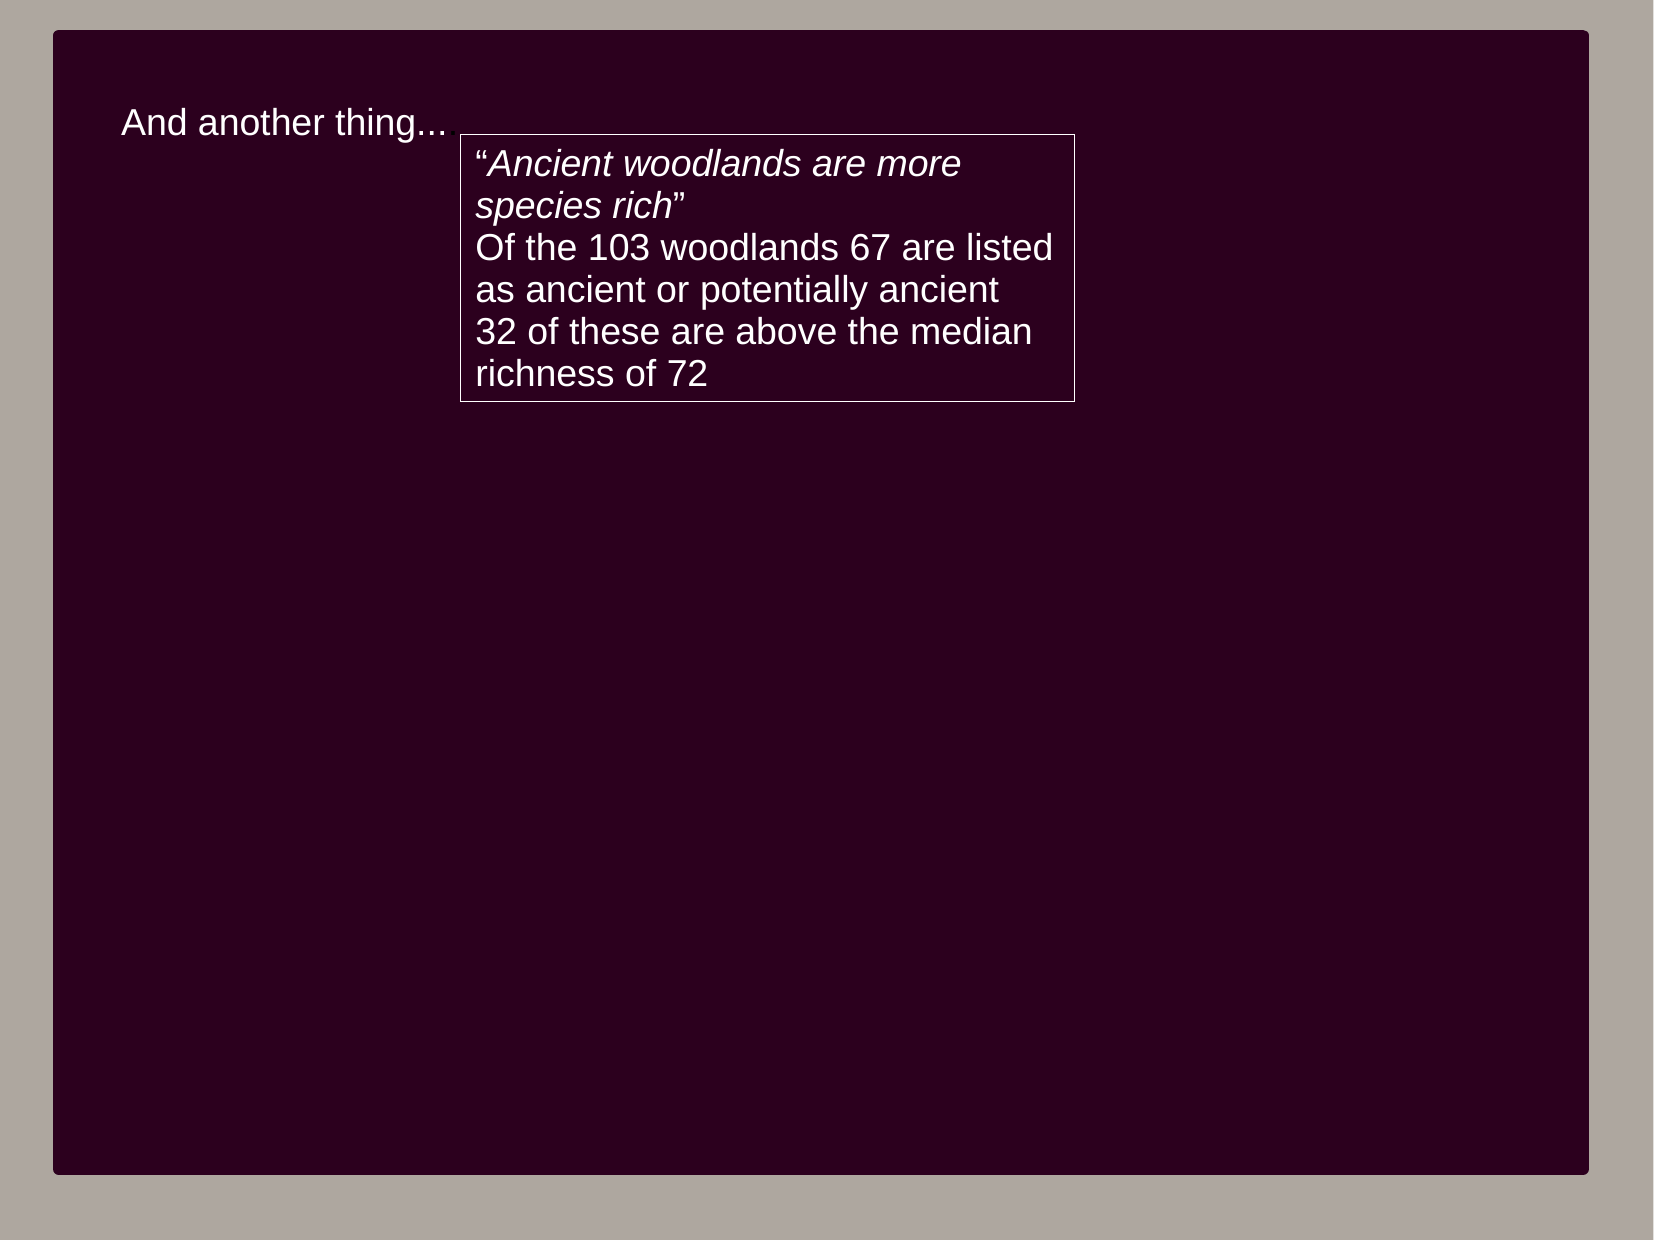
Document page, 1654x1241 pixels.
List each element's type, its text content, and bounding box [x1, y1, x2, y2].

text_box [59, 35, 1583, 1170]
text_box “Ancient woodlands are more species rich” Of the 103 woodlands 67 are listed as ancient or potentially ancient 32 of these are above the median richness of 72 [460, 134, 1075, 402]
text_box And another thing.... [106, 94, 709, 152]
